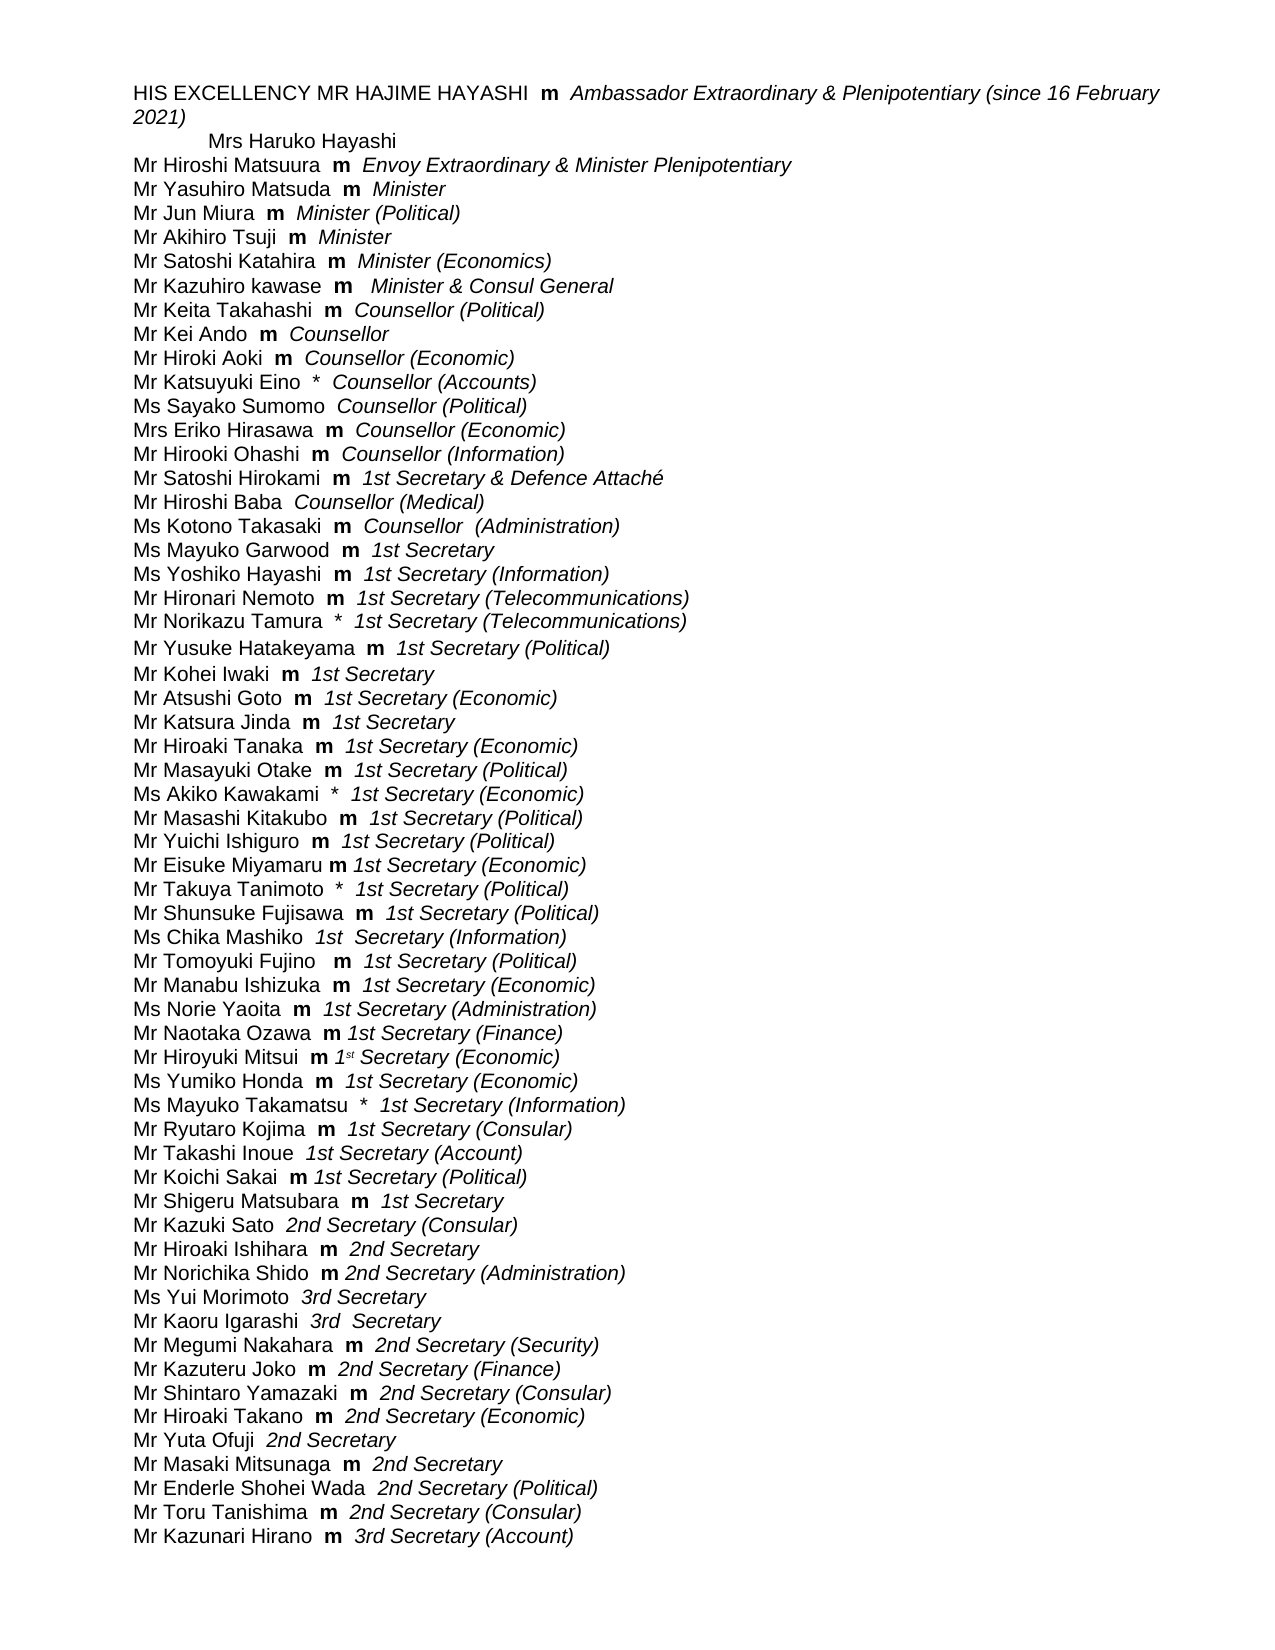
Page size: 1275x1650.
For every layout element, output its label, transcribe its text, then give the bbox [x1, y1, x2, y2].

text Mr Kaoru Igarashi 3rd Secretary [133, 1308, 1181, 1332]
text Mr Naotaka Ozawa m 1st Secretary (Finance) [133, 1021, 1181, 1045]
text Mr Ryutaro Kojima m 1st Secretary (Consular) [133, 1117, 1181, 1141]
text Mr Kazunari Hirano m 3rd Secretary (Account) [133, 1524, 1181, 1548]
text Mr Megumi Nakahara m 2nd Secretary (Security) [133, 1332, 1181, 1356]
text Mr Hiroki Aoki m Counsellor (Economic) [133, 346, 1181, 370]
text Mr Yusuke Hatakeyama m 1st Secretary (Political) [133, 633, 1181, 662]
text Mr Hironari Nemoto m 1st Secretary (Telecommunications) [133, 585, 1181, 609]
text Ms Chika Mashiko 1st Secretary (Information) [133, 925, 1181, 949]
text Ms Norie Yaoita m 1st Secretary (Administration) [133, 997, 1181, 1021]
text Mr Hiroshi Matsuura m Envoy Extraordinary & Minister Plenipotentiary [133, 153, 1181, 177]
text Ms Mayuko Takamatsu * 1st Secretary (Information) [133, 1093, 1181, 1117]
text Mr Satoshi Katahira m Minister (Economics) [133, 249, 1181, 273]
text HIS EXCELLENCY MR HAJIME HAYASHI m Ambassador Extraordinary & Plenipotentiary (since 16 February 2021) [133, 81, 1181, 129]
text Mr Norikazu Tamura * 1st Secretary (Telecommunications) [133, 609, 1181, 633]
text Mr Masaki Mitsunaga m 2nd Secretary [133, 1452, 1181, 1476]
text Mr Jun Miura m Minister (Political) [133, 201, 1181, 225]
text Mr Hiroshi Baba Counsellor (Medical) [133, 489, 1181, 513]
text Mr Masashi Kitakubo m 1st Secretary (Political) [133, 805, 1181, 829]
text Mr Akihiro Tsuji m Minister [133, 225, 1181, 249]
text Mr Koichi Sakai m 1st Secretary (Political) [133, 1165, 1181, 1189]
text Mr Eisuke Miyamaru m 1st Secretary (Economic) [133, 853, 1181, 877]
text Mr Kei Ando m Counsellor [133, 322, 1181, 346]
text Ms Yumiko Honda m 1st Secretary (Economic) [133, 1069, 1181, 1093]
text Mr Toru Tanishima m 2nd Secretary (Consular) [133, 1500, 1181, 1524]
text Mr Shigeru Matsubara m 1st Secretary [133, 1189, 1181, 1213]
text Mr Takuya Tanimoto * 1st Secretary (Political) [133, 877, 1181, 901]
text Mr Kazuteru Joko m 2nd Secretary (Finance) [133, 1356, 1181, 1380]
text Mr Shunsuke Fujisawa m 1st Secretary (Political) [133, 901, 1181, 925]
text Mr Tomoyuki Fujino m 1st Secretary (Political) [133, 949, 1181, 973]
text Ms Yoshiko Hayashi m 1st Secretary (Information) [133, 561, 1181, 585]
text Mr Yuta Ofuji 2nd Secretary [133, 1428, 1181, 1452]
text Mr Katsuyuki Eino * Counsellor (Accounts) [133, 370, 1181, 394]
text Mr Satoshi Hirokami m 1st Secretary & Defence Attaché [133, 466, 1181, 489]
text Mrs Eriko Hirasawa m Counsellor (Economic) [133, 418, 1181, 442]
text Mr Katsura Jinda m 1st Secretary [133, 709, 1181, 733]
text Mr Hiroaki Tanaka m 1st Secretary (Economic) [133, 733, 1181, 757]
text Mr Norichika Shido m 2nd Secretary (Administration) [133, 1261, 1181, 1284]
text Ms Mayuko Garwood m 1st Secretary [133, 537, 1181, 561]
text Mr Hiroyuki Mitsui m 1st Secretary (Economic) [133, 1045, 1181, 1069]
text Mr Takashi Inoue 1st Secretary (Account) [133, 1141, 1181, 1165]
text Ms Sayako Sumomo Counsellor (Political) [133, 394, 1181, 418]
text Mr Manabu Ishizuka m 1st Secretary (Economic) [133, 973, 1181, 997]
text Mr Masayuki Otake m 1st Secretary (Political) [133, 757, 1181, 781]
text Mr Hiroaki Takano m 2nd Secretary (Economic) [133, 1404, 1181, 1428]
text Ms Akiko Kawakami * 1st Secretary (Economic) [133, 781, 1181, 805]
text Mr Kazuki Sato 2nd Secretary (Consular) [133, 1213, 1181, 1237]
text Mr Yuichi Ishiguro m 1st Secretary (Political) [133, 829, 1181, 853]
text Mr Keita Takahashi m Counsellor (Political) [133, 298, 1181, 322]
text Mrs Haruko Hayashi [133, 129, 1181, 153]
text Mr Enderle Shohei Wada 2nd Secretary (Political) [133, 1476, 1181, 1500]
text Mr Hirooki Ohashi m Counsellor (Information) [133, 442, 1181, 466]
text Mr Hiroaki Ishihara m 2nd Secretary [133, 1237, 1181, 1261]
text Ms Yui Morimoto 3rd Secretary [133, 1284, 1181, 1308]
text Mr Yasuhiro Matsuda m Minister [133, 177, 1181, 201]
text Mr Shintaro Yamazaki m 2nd Secretary (Consular) [133, 1380, 1181, 1404]
text Ms Kotono Takasaki m Counsellor (Administration) [133, 513, 1181, 537]
text Mr Atsushi Goto m 1st Secretary (Economic) [133, 686, 1181, 709]
text Mr Kazuhiro kawase m Minister & Consul General [133, 273, 1181, 298]
text Mr Kohei Iwaki m 1st Secretary [133, 662, 1181, 686]
